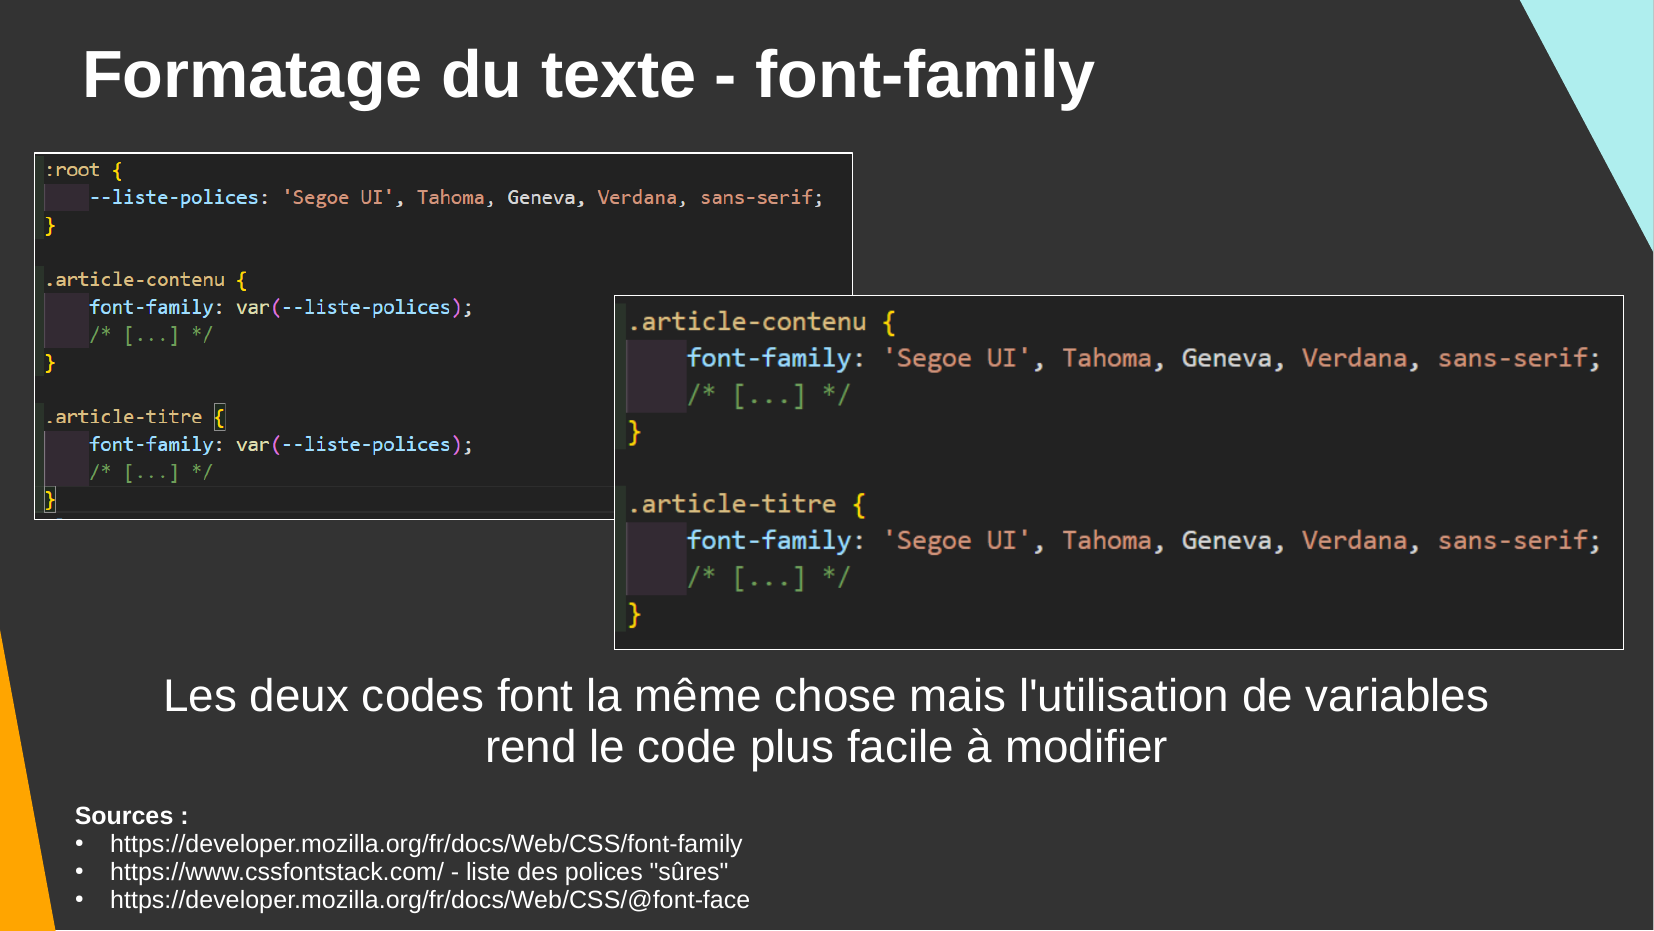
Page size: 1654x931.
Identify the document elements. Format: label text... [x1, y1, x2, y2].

picture [35, 153, 1624, 650]
title Les deux codes font la même chose mais l'utilisation de variables rend le code plus facile à modifier [126, 670, 1527, 773]
text_box Sources : https://developer.mozilla.org/fr/docs/Web/CSS/font-family https://www.cssfontstack.com/ - liste des polices "sûres" https://developer.mozilla.org/fr/docs/Web/CSS/@font-face [60, 794, 1546, 931]
title Formatage du texte - font-family [82, 37, 1571, 114]
text_box [0, 629, 56, 931]
text_box [1519, 0, 1654, 254]
